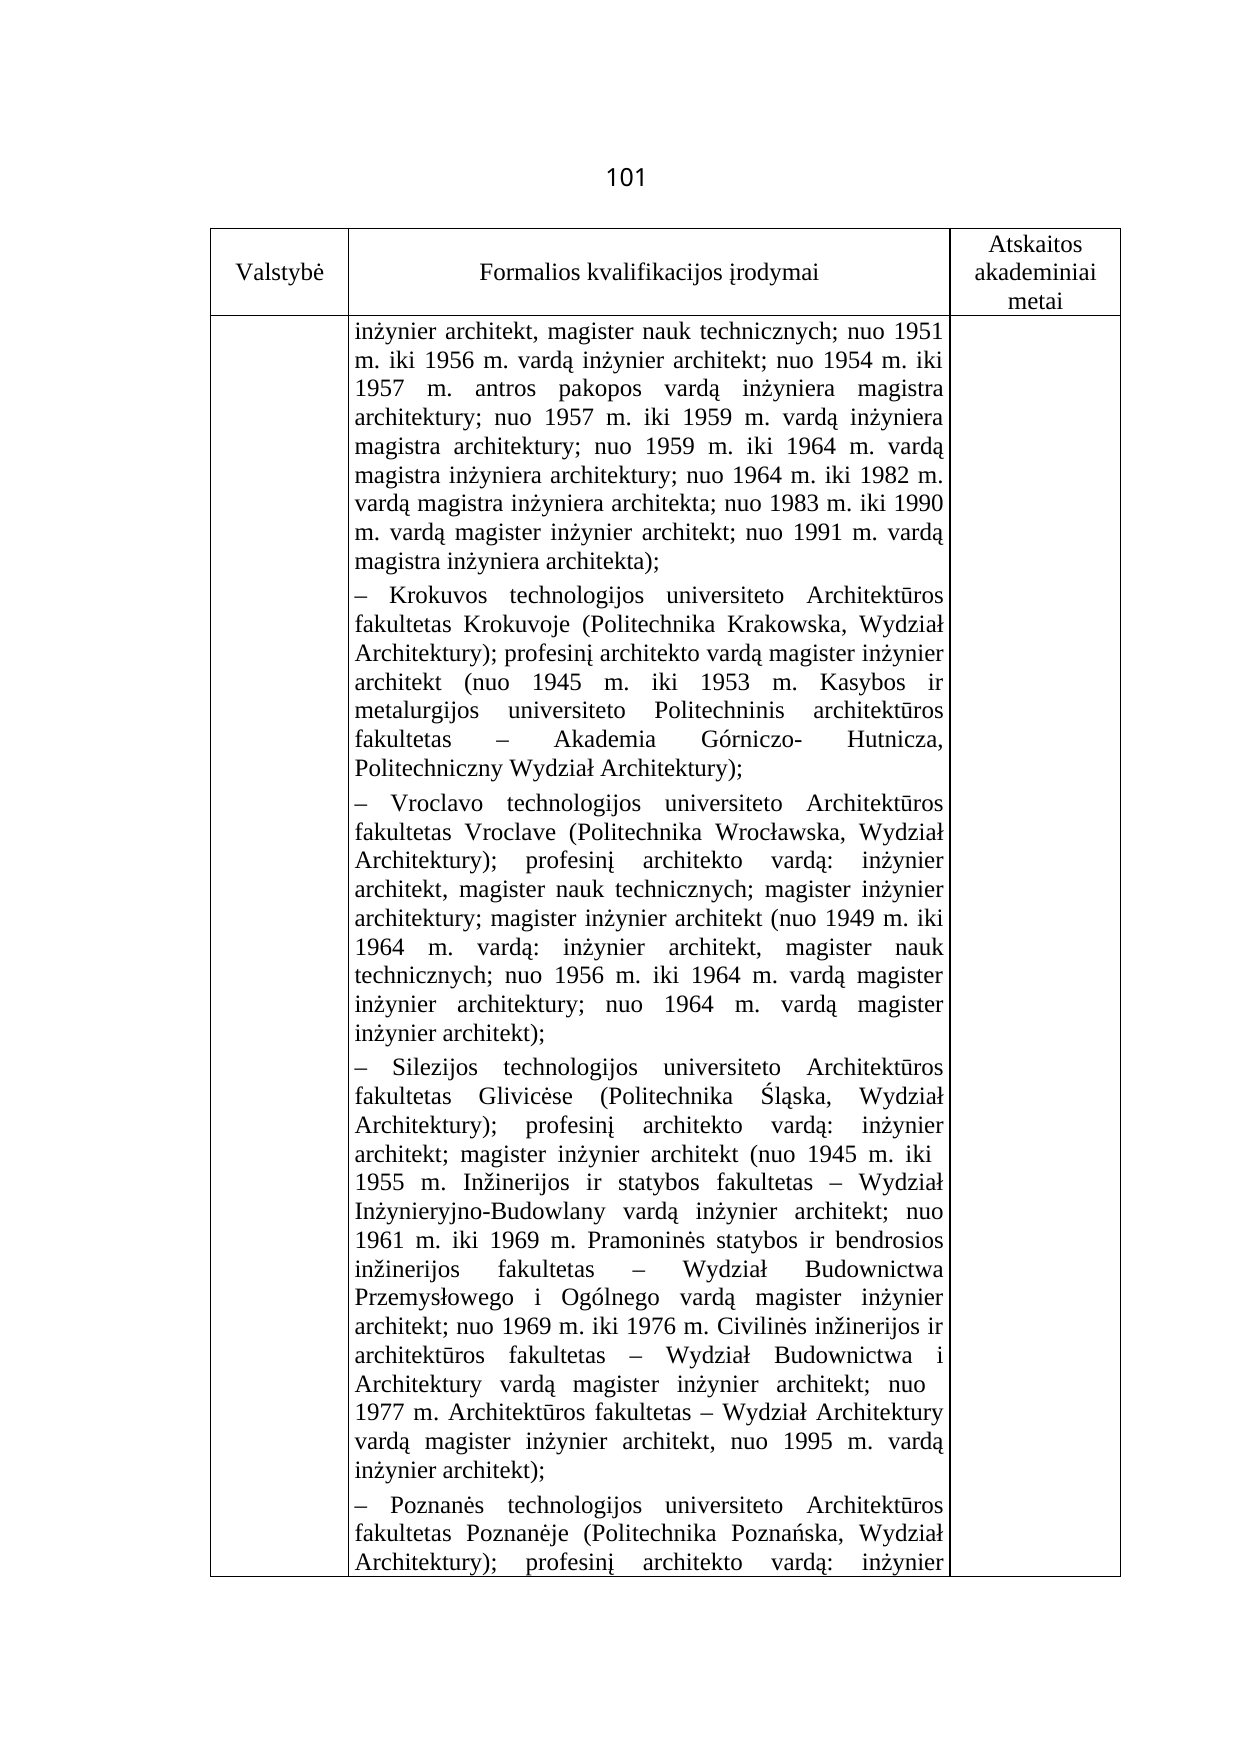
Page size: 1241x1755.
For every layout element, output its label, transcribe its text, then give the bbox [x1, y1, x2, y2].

table_header Atskaitos akademiniai metai [951, 229, 1120, 315]
table_cell [951, 316, 1120, 1576]
table_cell [211, 316, 348, 1576]
table_cell inżynier architekt, magister nauk technicznych; nuo 1951 m. iki 1956 m. vardą inżynier architekt; nuo 1954 m. iki 1957 m. antros pakopos vardą inżyniera magistra architektury; nuo 1957 m. iki 1959 m. vardą inżyniera magistra architektury; nuo 1959 m. iki 1964 m. vardą magistra inżyniera architektury; nuo 1964 m. iki 1982 m. vardą magistra inżyniera architekta; nuo 1983 m. iki 1990 m. vardą magister inżynier architekt; nuo 1991 m. vardą magistra inżyniera architekta); – Krokuvos technologijos universiteto Architektūros fakultetas Krokuvoje (Politechnika Krakowska, Wydział Architektury); profesinį architekto vardą magister inżynier architekt (nuo 1945 m. iki 1953 m. Kasybos ir metalurgijos universiteto Politechninis architektūros fakultetas – Akademia Górniczo- Hutnicza, Politechniczny Wydział Architektury); – Vroclavo technologijos universiteto Architektūros fakultetas Vroclave (Politechnika Wrocławska, Wydział Architektury); profesinį architekto vardą: inżynier architekt, magister nauk technicznych; magister inżynier architektury; magister inżynier architekt (nuo 1949 m. iki 1964 m. vardą: inżynier architekt, magister nauk technicznych; nuo 1956 m. iki 1964 m. vardą magister inżynier architektury; nuo 1964 m. vardą magister inżynier architekt); – Silezijos technologijos universiteto Architektūros fakultetas Glivicėse (Politechnika Śląska, Wydział Architektury); profesinį architekto vardą: inżynier architekt; magister inżynier architekt (nuo 1945 m. iki 1955 m. Inžinerijos ir statybos fakultetas – Wydział Inżynieryjno-Budowlany vardą inżynier architekt; nuo 1961 m. iki 1969 m. Pramoninės statybos ir bendrosios inžinerijos fakultetas – Wydział Budownictwa Przemysłowego i Ogólnego vardą magister inżynier architekt; nuo 1969 m. iki 1976 m. Civilinės inžinerijos ir architektūros fakultetas – Wydział Budownictwa i Architektury vardą magister inżynier architekt; nuo 1977 m. Architektūros fakultetas – Wydział Architektury vardą magister inżynier architekt, nuo 1995 m. vardą inżynier architekt); – Poznanės technologijos universiteto Architektūros fakultetas Poznanėje (Politechnika Poznańska, Wydział Architektury); profesinį architekto vardą: inżynier [349, 316, 949, 1576]
table_header Formalios kvalifikacijos įrodymai [349, 229, 949, 315]
table_header Valstybė [211, 229, 348, 315]
